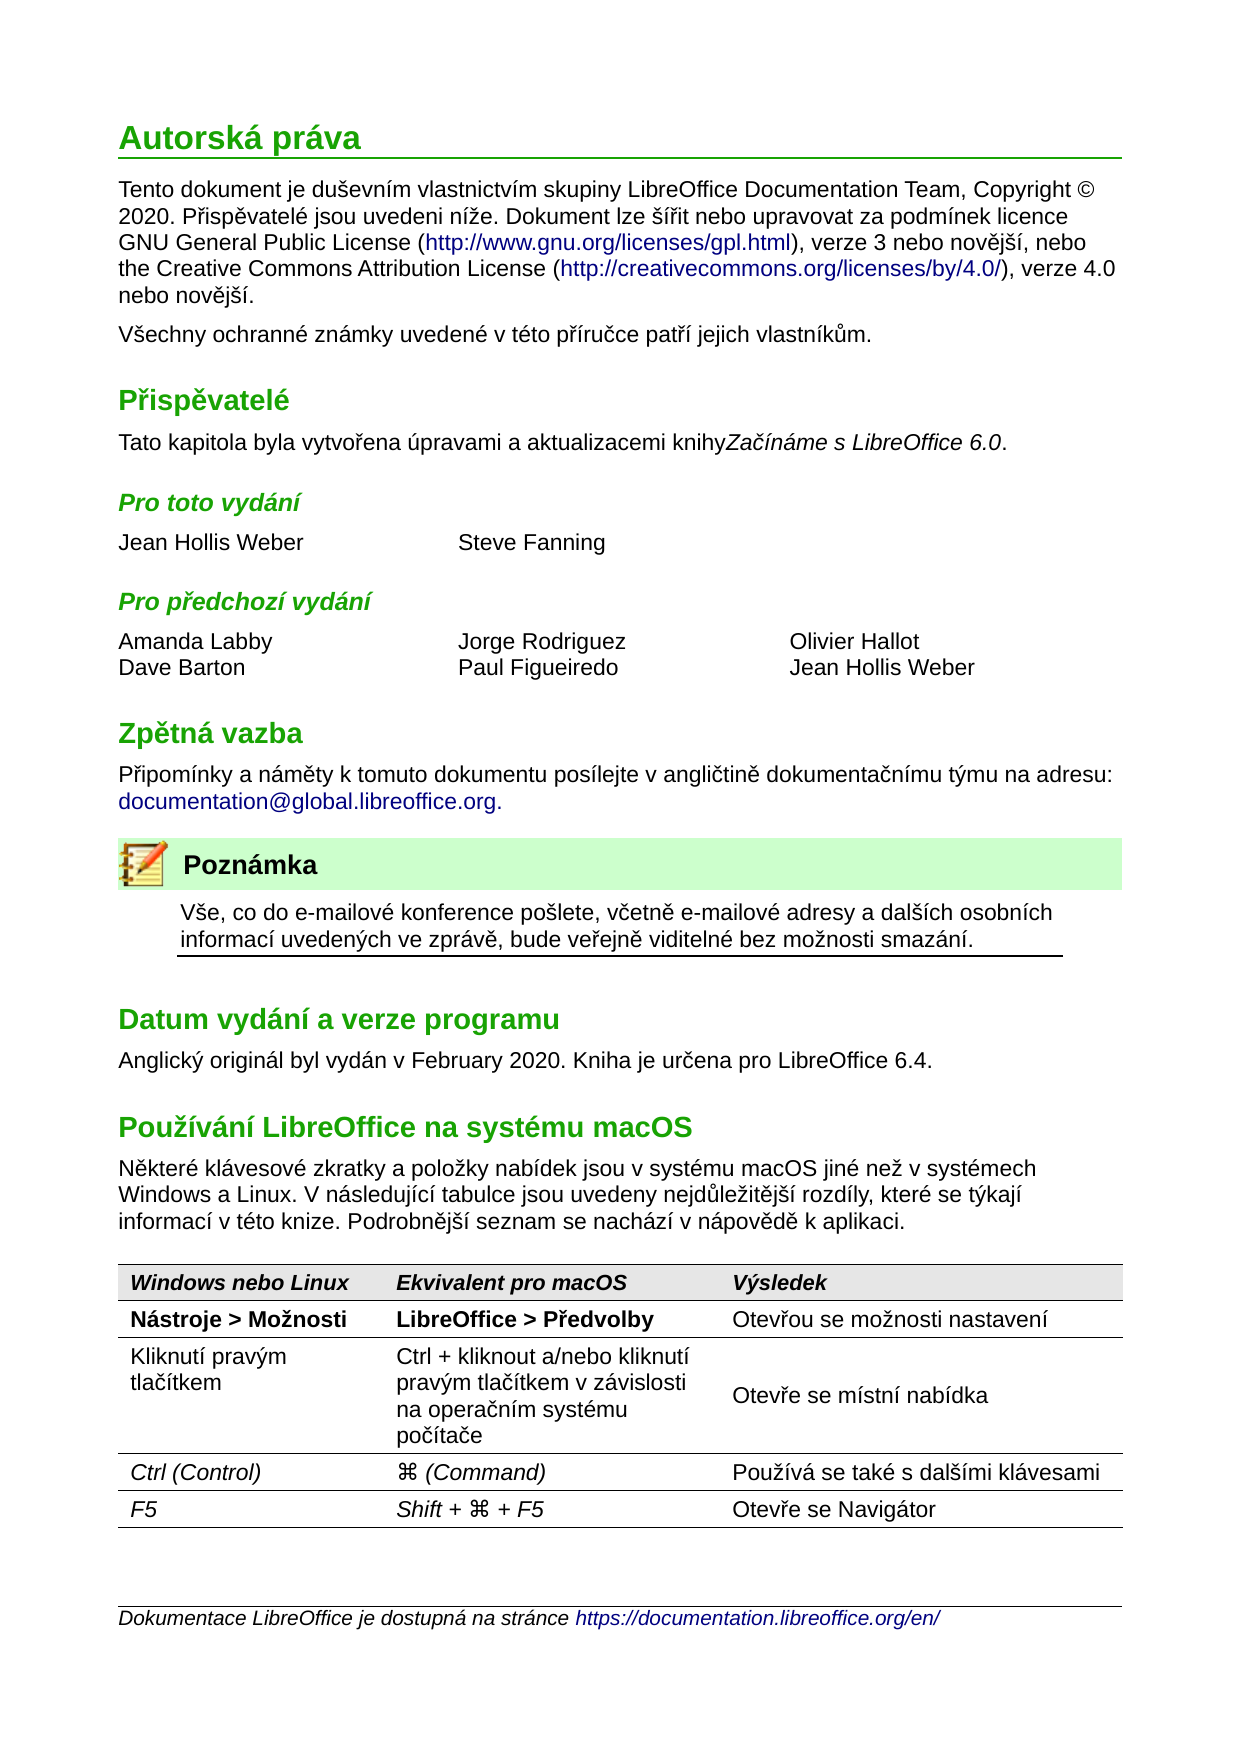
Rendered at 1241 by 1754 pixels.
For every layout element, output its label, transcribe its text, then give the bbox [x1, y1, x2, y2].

table_cell Ctrl + kliknout a/nebo kliknutí pravým tlačítkem v závislosti na operačním systému počítače [384, 1338, 720, 1453]
table_cell Kliknutí pravým tlačítkem [118, 1338, 384, 1453]
subtitle Zpětná vazba [118, 716, 1122, 749]
table_header Olivier Hallot [789, 628, 1122, 654]
subtitle Datum vydání a verze programu [118, 1002, 1122, 1035]
table_cell Paul Figueiredo [458, 654, 789, 681]
table_header Windows nebo Linux [118, 1265, 384, 1300]
table_cell Ctrl (Control) [118, 1454, 384, 1490]
table_header Amanda Labby [118, 628, 458, 654]
table_cell Dave Barton [118, 654, 458, 681]
picture [119, 839, 170, 890]
text Vše, co do e-mailové konference pošlete, včetně e-mailové adresy a dalších osobních informací uvedených ve zprávě, bude veřejně viditelné bez možnosti smazání. [177, 896, 1063, 955]
table_cell Otevřou se možnosti nastavení [720, 1301, 1123, 1337]
table_cell Jean Hollis Weber [789, 654, 1122, 681]
subtitle Pro toto vydání [118, 488, 1122, 517]
table_header Jorge Rodriguez [458, 628, 789, 654]
text Některé klávesové zkratky a položky nabídek jsou v systému macOS jiné než v systémech Windows a Linux. V následující tabulce jsou uvedeny nejdůležitější rozdíly, které se týkají informací v této knize. Podrobnější seznam se nachází v nápovědě k aplikaci. [118, 1155, 1122, 1234]
text Všechny ochranné známky uvedené v této příručce patří jejich vlastníkům. [118, 321, 1122, 347]
table_cell Používá se také s dalšími klávesami [720, 1454, 1123, 1490]
subtitle Poznámka [118, 846, 1122, 886]
subtitle Přispěvatelé [118, 383, 1122, 417]
table_header [789, 529, 1122, 555]
table_cell Otevře se Navigátor [720, 1491, 1123, 1527]
text Anglický originál byl vydán v únoru 2020. Kniha je určena pro LibreOffice 6.4. [118, 1047, 1122, 1073]
table_cell F5 [118, 1491, 384, 1527]
table_cell Shift + ⌘ + F5 [384, 1491, 720, 1527]
table_header Ekvivalent pro macOS [384, 1265, 720, 1300]
subtitle Používání LibreOffice na systému macOS [118, 1110, 1122, 1143]
table_cell Nástroje > Možnosti [118, 1301, 384, 1337]
table_header Jean Hollis Weber [118, 529, 458, 555]
subtitle Pro předchozí vydání [118, 587, 1122, 616]
table_header Výsledek [720, 1265, 1123, 1300]
text Připomínky a náměty k tomuto dokumentu posílejte v angličtině dokumentačnímu týmu na adresu: documentation@global.libreoffice.org. [118, 761, 1122, 814]
text Tato kapitola byla vytvořena úpravami a aktualizacemi knihyZačínáme s LibreOffice 6.0. [118, 428, 1122, 455]
subtitle Autorská práva [118, 118, 1122, 157]
text Tento dokument je duševním vlastnictvím skupiny LibreOffice Documentation Team, Copyright © 2020. Přispěvatelé jsou uvedeni níže. Dokument lze šířit nebo upravovat za podmínek licence GNU General Public License (http://www.gnu.org/licenses/gpl.html), verze 3 nebo novější, nebo the Creative Commons Attribution License (http://creativecommons.org/licenses/by/4.0/), verze 4.0 nebo novější. [118, 176, 1122, 308]
table_header Steve Fanning [458, 529, 789, 555]
table_cell LibreOffice > Předvolby [384, 1301, 720, 1337]
table_cell Otevře se místní nabídka [720, 1338, 1123, 1453]
table_cell ⌘ (Command) [384, 1454, 720, 1490]
